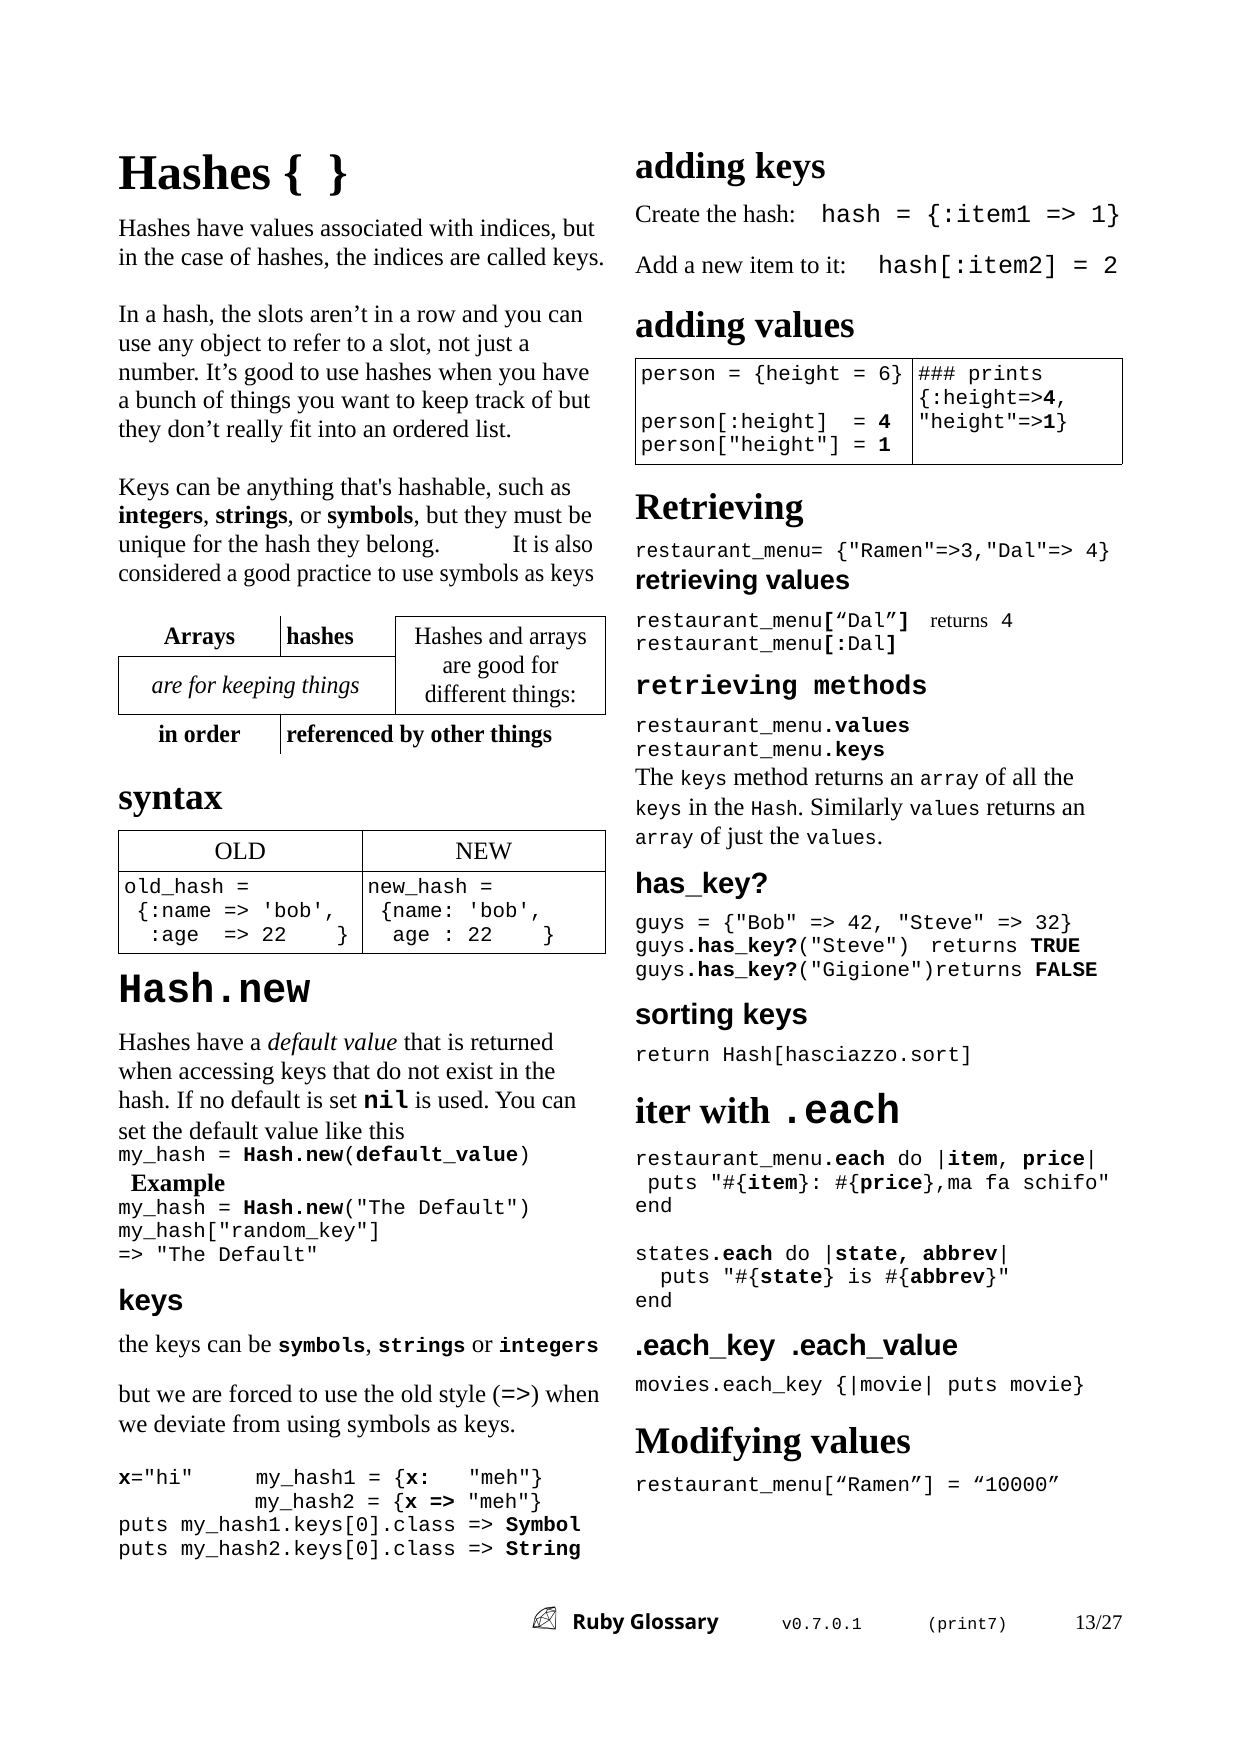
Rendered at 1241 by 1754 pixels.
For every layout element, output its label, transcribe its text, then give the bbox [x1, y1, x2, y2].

subtitle iter with .each [635, 1088, 1122, 1136]
text guys.has_key?("Gigione")returns FALSE [635, 959, 1122, 983]
text restaurant_menu[“Dal”] returns 4 [635, 608, 1122, 633]
text Create the hash: hash = {:item1 => 1} [635, 199, 1122, 229]
subtitle has_key? [635, 866, 1122, 899]
table_header Arrays [118, 616, 280, 656]
text In a hash, the slots aren’t in a row and you can use any object to refer to a slot, not just a number. It’s good to use hashes when you have a bunch of things you want to keep track of but they don’t really fit into an ordered list. [118, 299, 605, 443]
text my_hash2 = {x => "meh"} [118, 1491, 605, 1514]
text end [635, 1290, 1122, 1313]
table_cell new_hash = {name: 'bob', age : 22 } [363, 872, 605, 953]
text restaurant_menu.values [635, 715, 1122, 738]
subtitle adding keys [635, 143, 1122, 186]
text movies.each_key {|movie| puts movie} [635, 1374, 1122, 1398]
table_header person = {height = 6} person[:height] = 4 person["height"] = 1 [636, 359, 912, 464]
text the keys can be symbols, strings or integers [118, 1329, 605, 1358]
text puts my_hash1.keys[0].class => Symbol [118, 1514, 605, 1538]
subtitle retrieving methods [635, 672, 1122, 702]
subtitle Modifying values [635, 1419, 1122, 1462]
text restaurant_menu.each do |item, price| [635, 1148, 1122, 1172]
text puts "#{item}: #{price},ma fa schifo" [635, 1172, 1122, 1195]
text my_hash["random_key"] [118, 1221, 605, 1244]
text => "The Default" [118, 1244, 605, 1268]
table_header hashes [281, 616, 395, 656]
text x="hi" my_hash1 = {x: "meh"} [118, 1467, 605, 1491]
subtitle Retrieving [635, 485, 1122, 528]
table_header Hashes and arrays are good for different things: [396, 617, 605, 713]
text restaurant_menu[:Dal] [635, 633, 1122, 657]
text my_hash = Hash.new("The Default") [118, 1197, 605, 1221]
table_cell old_hash = {:name => 'bob', :age => 22 } [119, 872, 362, 953]
text guys.has_key?("Steve") returns TRUE [635, 935, 1122, 959]
text Hashes have values associated with indices, but in the case of hashes, the indices are called keys. [118, 213, 605, 271]
text puts my_hash2.keys[0].class => String [118, 1538, 605, 1562]
table_cell referenced by other things [281, 715, 605, 754]
text puts "#{state} is #{abbrev}" [635, 1266, 1122, 1290]
table_cell in order [118, 715, 280, 754]
text but we are forced to use the old style (=>) when we deviate from using symbols as keys. [118, 1379, 605, 1438]
subtitle syntax [118, 774, 605, 818]
text my_hash = Hash.new(default_value) [118, 1144, 605, 1168]
subtitle .each_key .each_value [635, 1328, 1122, 1362]
picture [530, 1605, 557, 1630]
text end [635, 1195, 1122, 1219]
subtitle retrieving values [635, 564, 1122, 595]
text restaurant_menu.keys [635, 738, 1122, 762]
text restaurant_menu= {"Ramen"=>3,"Dal"=> 4} [635, 540, 1122, 564]
text Keys can be anything that's hashable, such as integers, strings, or symbols, but they must be unique for the hash they belong. It is also considered a good practice to use symbols as keys [118, 472, 605, 587]
subtitle keys [118, 1282, 605, 1316]
table_header NEW [363, 831, 605, 871]
table_header OLD [119, 831, 362, 871]
text Add a new item to it: hash[:item2] = 2 [635, 250, 1122, 281]
text guys = {"Bob" => 42, "Steve" => 32} [635, 912, 1122, 935]
subtitle sorting keys [635, 997, 1122, 1031]
subtitle Hashes { } [118, 143, 605, 201]
subtitle adding values [635, 302, 1122, 345]
subtitle Hash.new [118, 968, 605, 1015]
text The keys method returns an array of all the keys in the Hash. Similarly values returns an array of just the values. [635, 762, 1122, 851]
text states.each do |state, abbrev| [635, 1243, 1122, 1266]
table_header ### prints {:height=>4, "height"=>1} [913, 359, 1122, 464]
text Example [118, 1168, 605, 1197]
text Hashes have a default value that is returned when accessing keys that do not exist in the hash. If no default is set nil is used. You can set the default value like this [118, 1027, 605, 1144]
table_cell are for keeping things [119, 657, 395, 713]
text return Hash[hasciazzo.sort] [635, 1043, 1122, 1067]
text restaurant_menu[“Ramen”] = “10000” [635, 1474, 1122, 1498]
